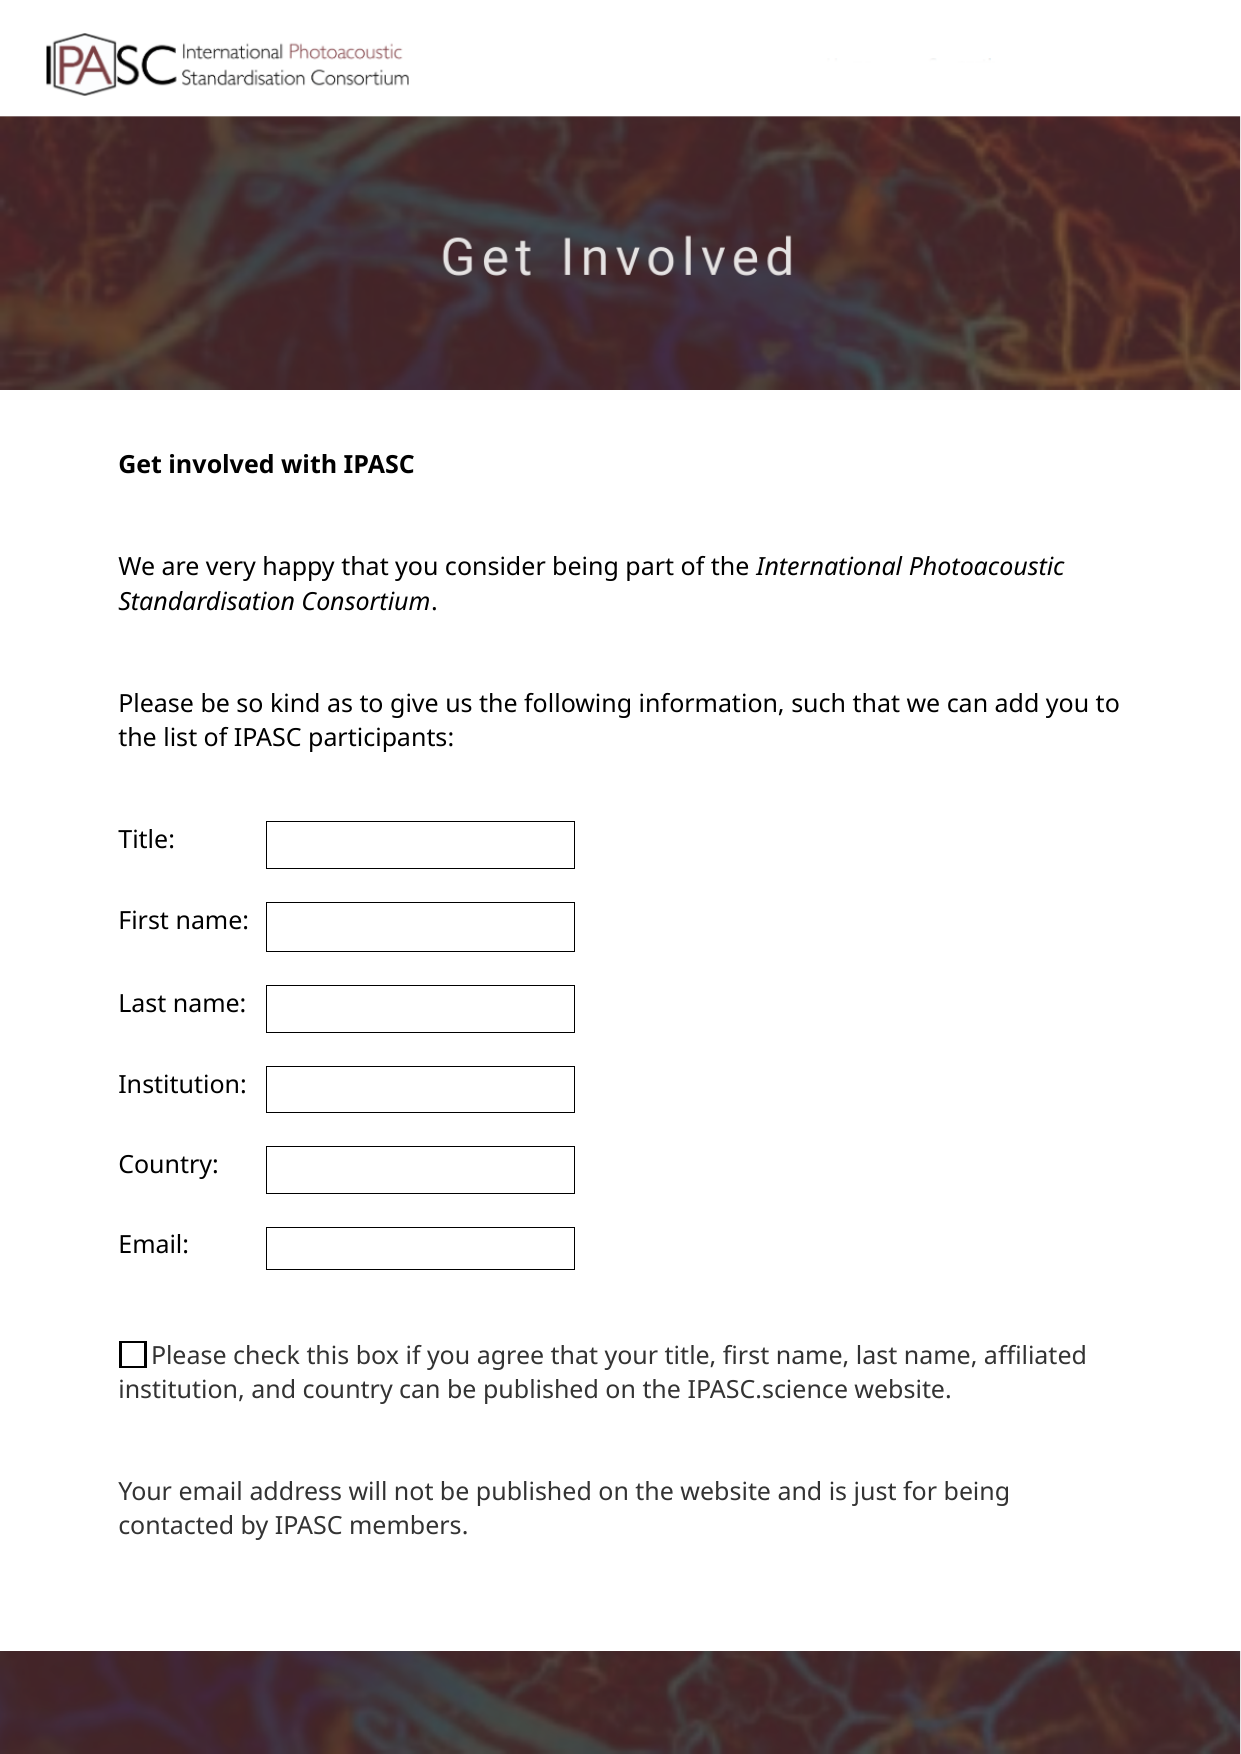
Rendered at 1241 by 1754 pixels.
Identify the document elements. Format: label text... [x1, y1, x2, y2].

text [575, 1146, 1122, 1193]
text Institution: [118, 1066, 266, 1112]
text Your email address will not be published on the website and is just for being contacted by IPASC members. [118, 1474, 1122, 1542]
text [575, 1066, 1122, 1112]
text [575, 1227, 1122, 1269]
text Please check this box if you agree that your title, first name, last name, affiliated institution, and country can be published on the IPASC.science website. [118, 1338, 1122, 1406]
text Please be so kind as to give us the following information, such that we can add you to the list of IPASC participants: [118, 685, 1122, 753]
picture [0, 22, 1241, 390]
text Title: [118, 822, 266, 868]
picture [0, 1651, 1241, 1754]
text First name: [118, 902, 266, 951]
text Get involved with IPASC [118, 447, 1122, 481]
text [575, 902, 1122, 951]
text [575, 822, 1122, 868]
text Last name: [118, 985, 266, 1032]
text We are very happy that you consider being part of the International Photoacoustic Standardisation Consortium. [118, 549, 1122, 617]
text [575, 985, 1122, 1032]
text Email: [118, 1227, 266, 1269]
text Country: [118, 1146, 266, 1193]
